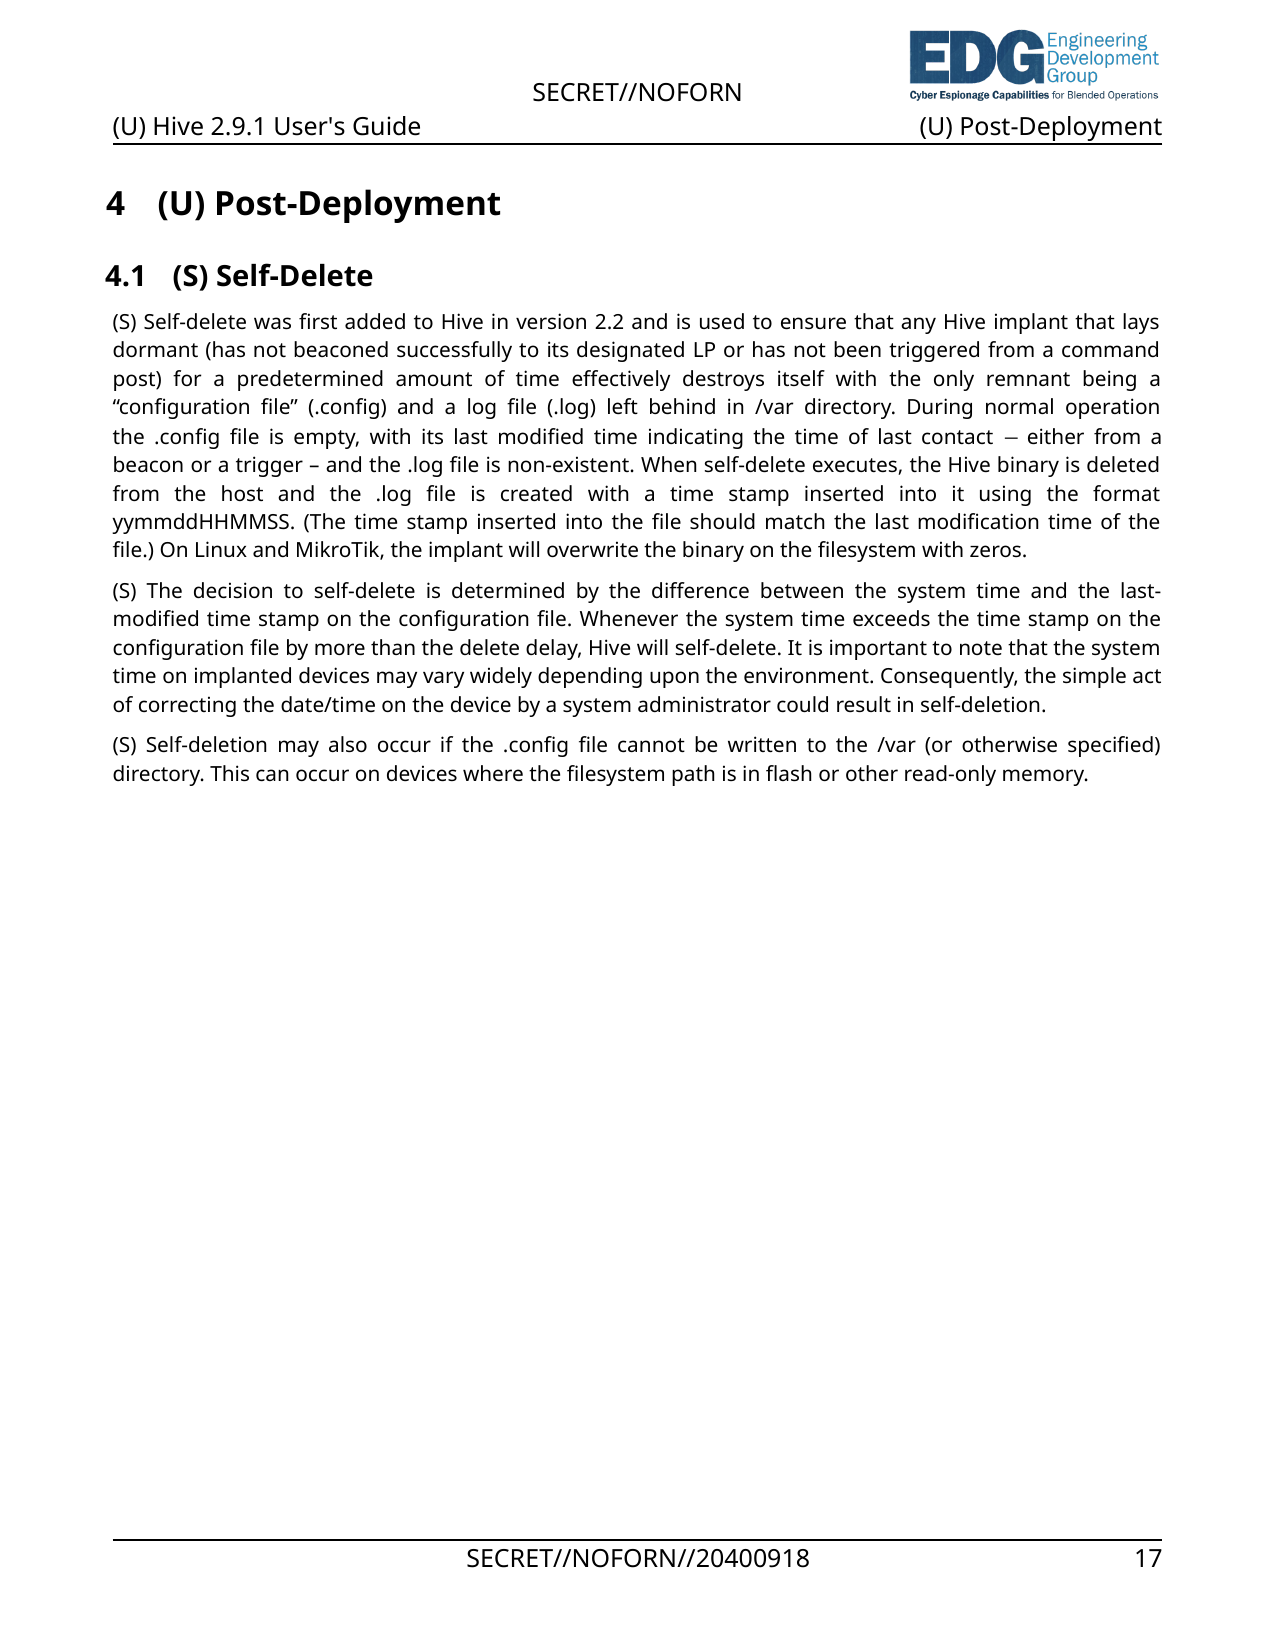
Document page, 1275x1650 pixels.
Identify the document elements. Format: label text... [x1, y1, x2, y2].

subtitle (S) Self-Delete [97, 255, 1162, 295]
text (S) Self-deletion may also occur if the .config file cannot be written to the /var (or otherwise specified) directory. This can occur on devices where the filesystem path is in flash or other read-only memory. [112, 730, 1162, 787]
text (S) The decision to self-delete is determined by the difference between the system time and the last-modified time stamp on the configuration file. Whenever the system time exceeds the time stamp on the configuration file by more than the delete delay, Hive will self-delete. It is important to note that the system time on implanted devices may vary widely depending upon the environment. Consequently, the simple act of correcting the date/time on the device by a system administrator could result in self-deletion. [112, 576, 1162, 718]
subtitle (U) Post-Deployment [97, 180, 1162, 225]
text (S) Self-delete was first added to Hive in version 2.2 and is used to ensure that any Hive implant that lays dormant (has not beaconed successfully to its designated LP or has not been triggered from a command post) for a predetermined amount of time effectively destroys itself with the only remnant being a “configuration file” (.config) and a log file (.log) left behind in /var directory. During normal operation the .config file is empty, with its last modified time indicating the time of last contact – either from a beacon or a trigger – and the .log file is non-existent. When self-delete executes, the Hive binary is deleted from the host and the .log file is created with a time stamp inserted into it using the format yymmddHHMMSS. (The time stamp inserted into the file should match the last modification time of the file.) On Linux and MikroTik, the implant will overwrite the binary on the filesystem with zeros. [112, 307, 1162, 564]
picture [904, 27, 1163, 104]
